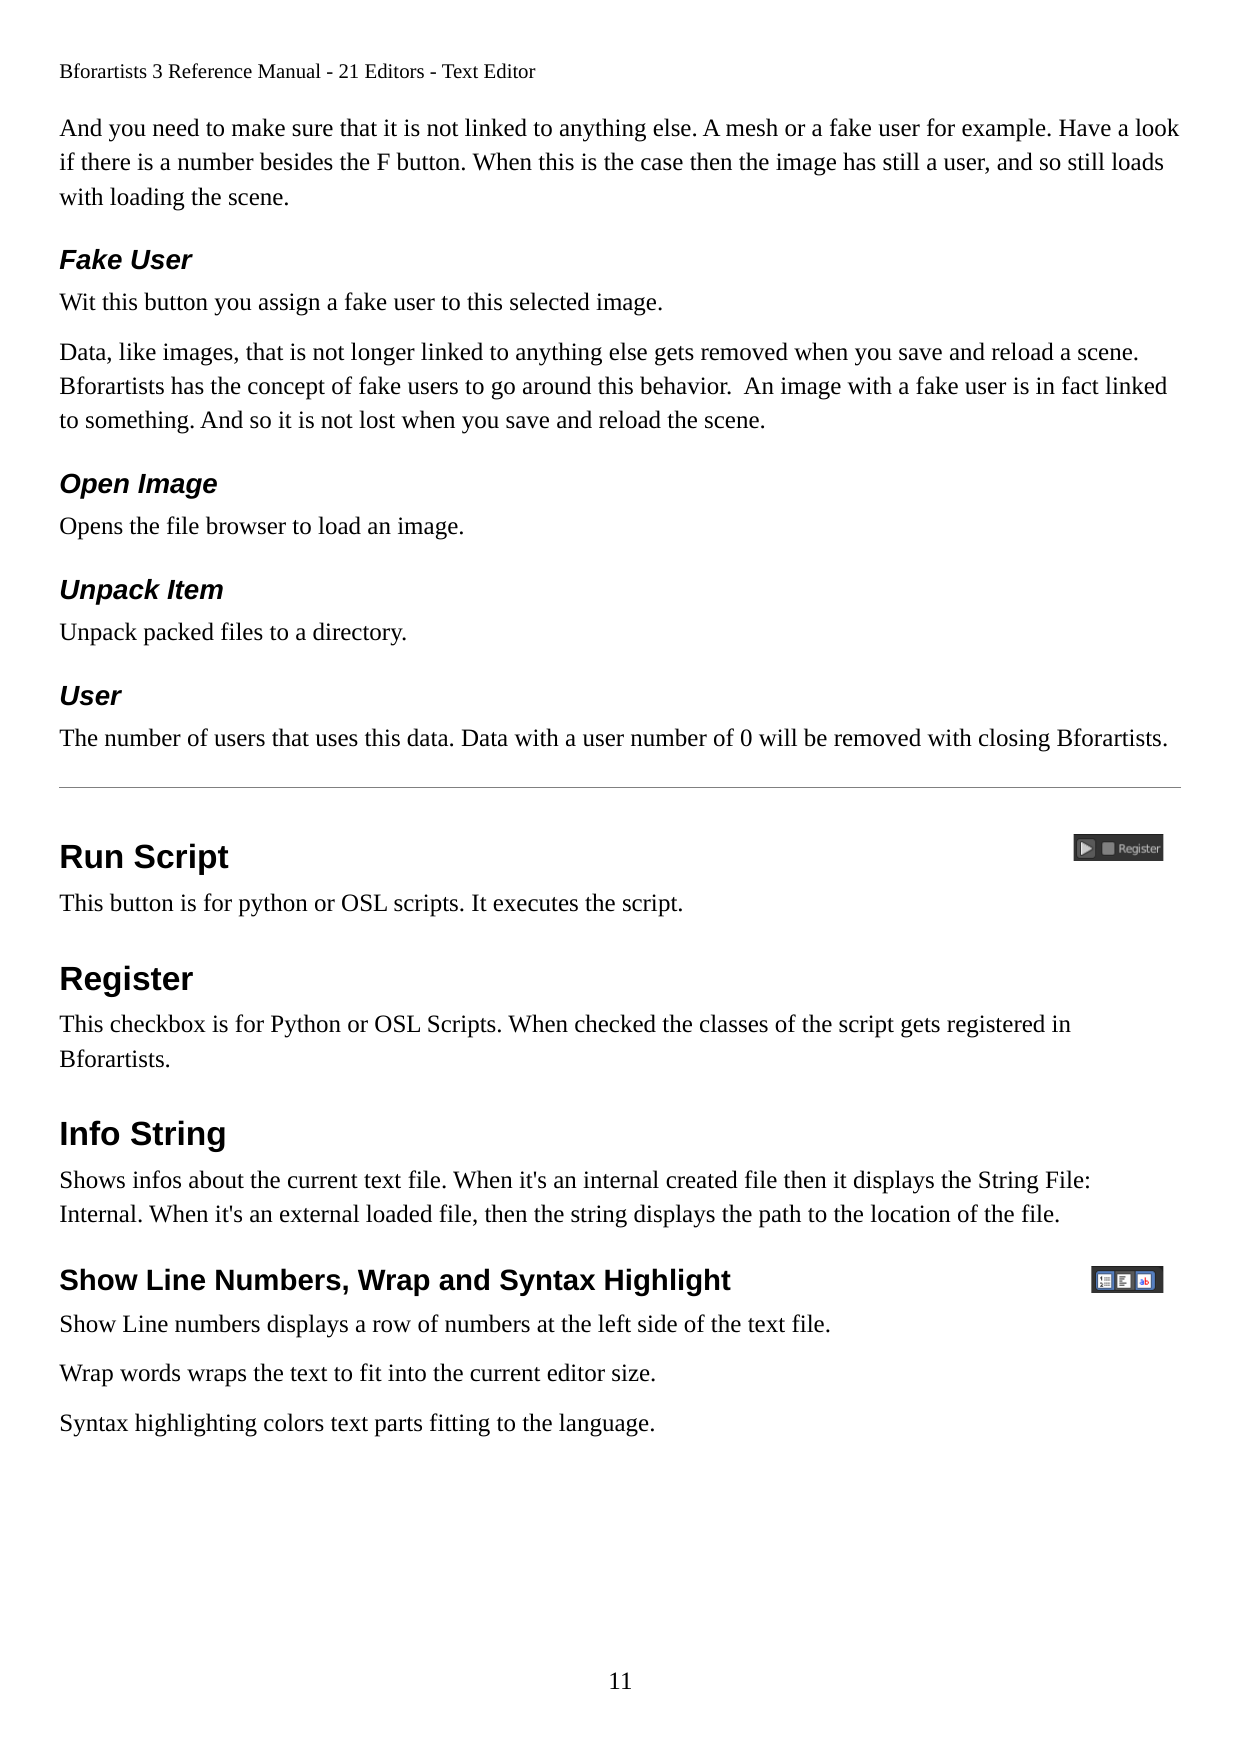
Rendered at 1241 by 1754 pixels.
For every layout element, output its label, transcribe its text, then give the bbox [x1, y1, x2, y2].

text Data, like images, that is not longer linked to anything else gets removed when you save and reload a scene. Bforartists has the concept of fake users to go around this behavior. An image with a fake user is in fact linked to something. And so it is not lost when you save and reload the scene. [59, 337, 1181, 434]
text Wit this button you assign a fake user to this selected image. [59, 287, 1181, 316]
subtitle Run Script [59, 837, 1181, 876]
text Unpack packed files to a directory. [59, 617, 1181, 646]
text Opens the file browser to load an image. [59, 511, 1181, 540]
text Wrap words wraps the text to fit into the current editor size. [59, 1358, 1181, 1387]
subtitle Unpack Item [59, 573, 1181, 605]
text This checkbox is for Python or OSL Scripts. When checked the classes of the script gets registered in Bforartists. [59, 1009, 1181, 1073]
text This button is for python or OSL scripts. It executes the script. [59, 888, 1181, 917]
text The number of users that uses this data. Data with a user number of 0 will be removed with closing Bforartists. [59, 723, 1181, 752]
text And you need to make sure that it is not linked to anything else. A mesh or a fake user for example. Have a look if there is a number besides the F button. When this is the case then the image has still a user, and so still loads with loading the scene. [59, 113, 1181, 210]
subtitle User [59, 679, 1181, 711]
picture [1091, 1266, 1164, 1293]
subtitle Open Image [59, 467, 1181, 499]
subtitle Fake User [59, 243, 1181, 275]
subtitle Info String [59, 1114, 1181, 1153]
text Syntax highlighting colors text parts fitting to the language. [59, 1408, 1181, 1436]
text Show Line numbers displays a row of numbers at the left side of the text file. [59, 1309, 1181, 1338]
picture [1073, 834, 1164, 861]
subtitle Show Line Numbers, Wrap and Syntax Highlight [59, 1263, 1181, 1297]
subtitle Register [59, 958, 1181, 997]
text Shows infos about the current text file. When it's an internal created file then it displays the String File: Internal. When it's an external loaded file, then the string displays the path to the location of the file. [59, 1165, 1181, 1228]
